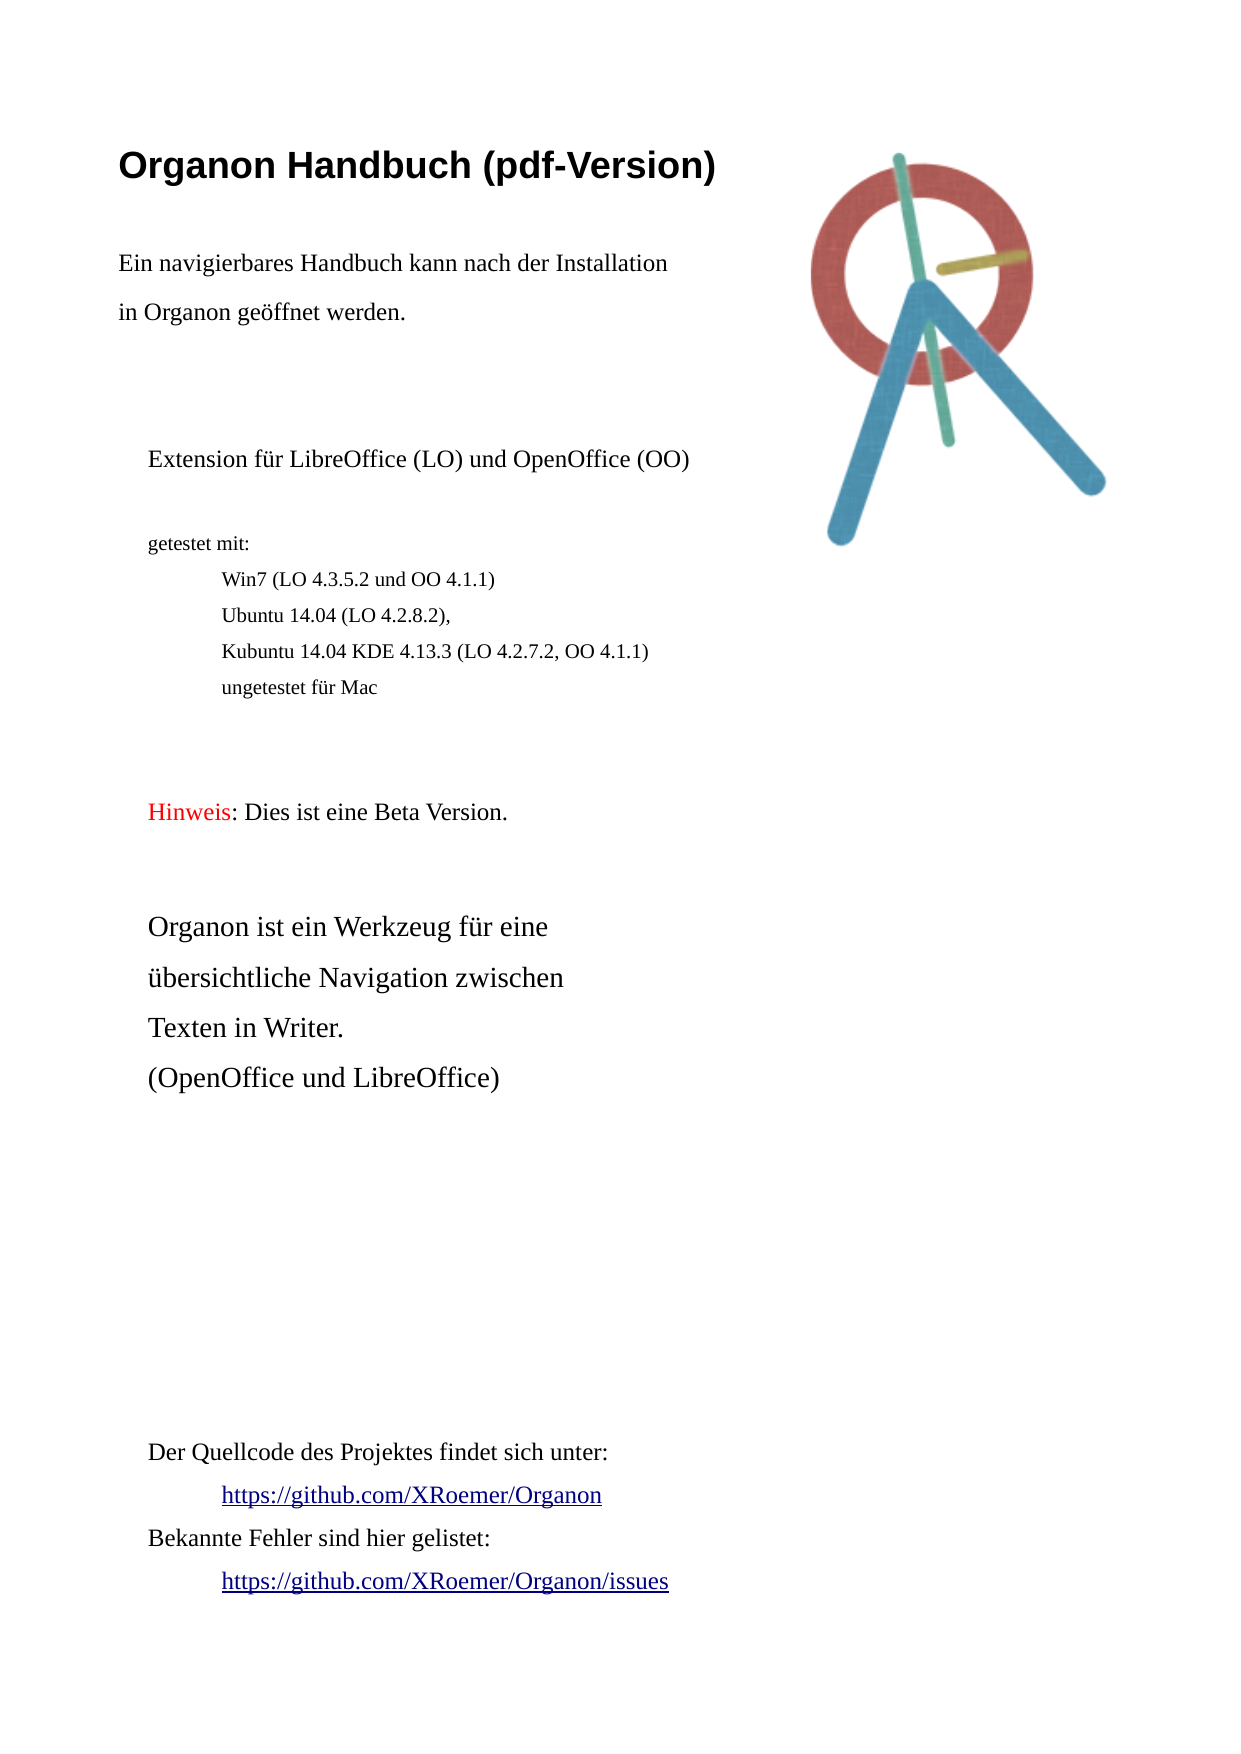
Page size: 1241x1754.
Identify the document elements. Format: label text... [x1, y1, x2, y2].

text übersichtliche Navigation zwischen [148, 960, 1122, 993]
text in Organon geöffnet werden. [118, 297, 1122, 326]
picture [817, 277, 1122, 297]
text getestet mit: [148, 531, 1122, 555]
text Texten in Writer. [148, 1010, 1122, 1043]
text https://github.com/XRoemer/Organon/issues [148, 1566, 1122, 1595]
text Bekannte Fehler sind hier gelistet: [148, 1523, 1122, 1552]
text ungetestet für Mac [148, 675, 1122, 699]
text Win7 (LO 4.3.5.2 und OO 4.1.1) [148, 567, 1122, 591]
text https://github.com/XRoemer/Organon [148, 1480, 1122, 1509]
text Ubuntu 14.04 (LO 4.2.8.2), [148, 603, 1122, 627]
text Ein navigierbares Handbuch kann nach der Installation [118, 248, 1122, 277]
text Extension für LibreOffice (LO) und OpenOffice (OO) [148, 444, 1122, 473]
text (OpenOffice und LibreOffice) [148, 1060, 1122, 1094]
text Organon ist ein Werkzeug für eine [148, 909, 1122, 943]
text Kubuntu 14.04 KDE 4.13.3 (LO 4.2.7.2, OO 4.1.1) [148, 639, 1122, 663]
text Der Quellcode des Projektes findet sich unter: [148, 1437, 1122, 1466]
picture [817, 326, 1122, 444]
text Hinweis: Dies ist eine Beta Version. [148, 797, 1122, 826]
subtitle Organon Handbuch (pdf-Version) [118, 143, 1122, 187]
picture [817, 187, 1122, 248]
picture [817, 473, 1122, 531]
